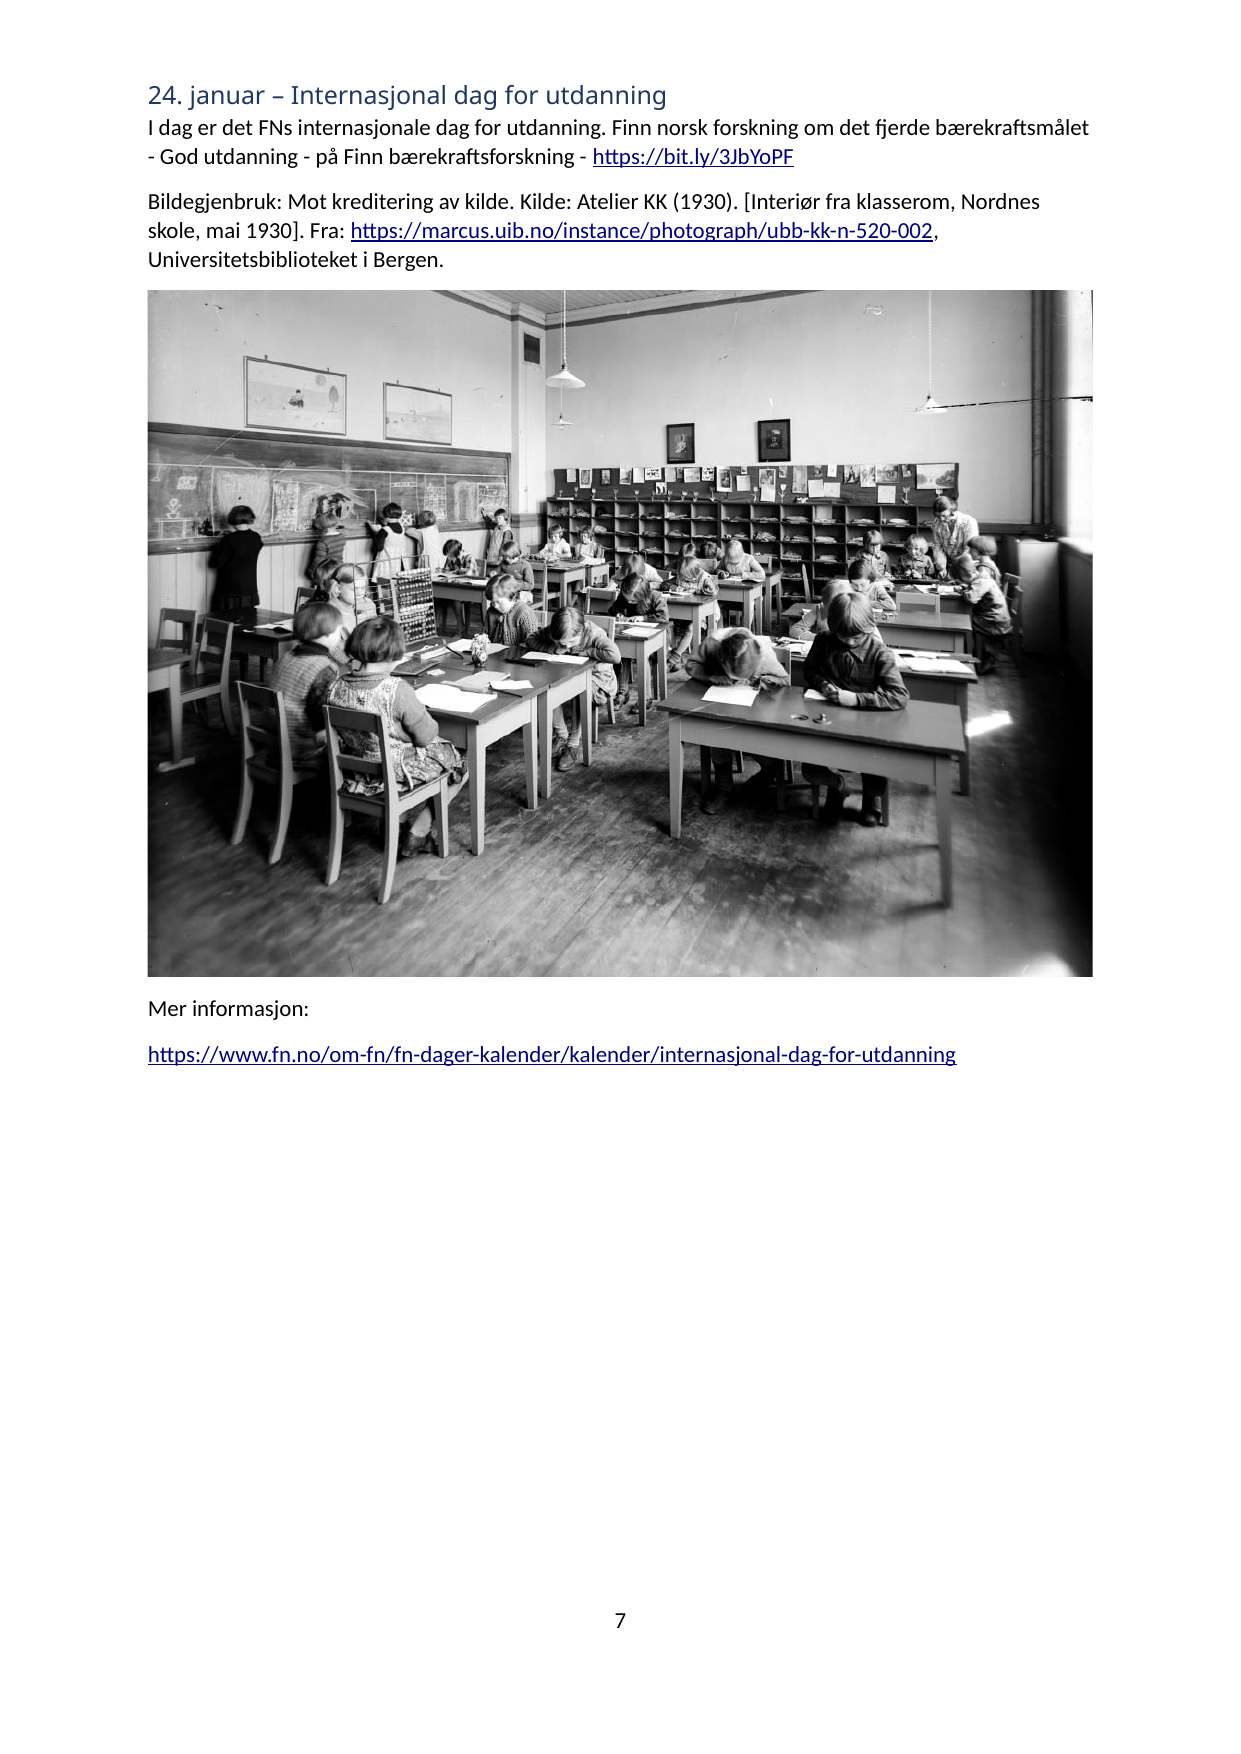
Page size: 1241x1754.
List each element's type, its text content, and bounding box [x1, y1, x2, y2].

text Mer informasjon: [148, 994, 1093, 1022]
text I dag er det FNs internasjonale dag for utdanning. Finn norsk forskning om det fjerde bærekraftsmålet - God utdanning - på Finn bærekraftsforskning - https://bit.ly/3JbYoPF [148, 113, 1093, 170]
text https://www.fn.no/om-fn/fn-dager-kalender/kalender/internasjonal-dag-for-utdanning [148, 1040, 1093, 1068]
subtitle 24. januar – Internasjonal dag for utdanning [148, 78, 1093, 112]
text Bildegjenbruk: Mot kreditering av kilde. Kilde: Atelier KK (1930). [Interiør fra klasserom, Nordnes skole, mai 1930]. Fra: https://marcus.uib.no/instance/photograph/ubb-kk-n-520-002, Universitetsbiblioteket i Bergen. [148, 187, 1093, 273]
